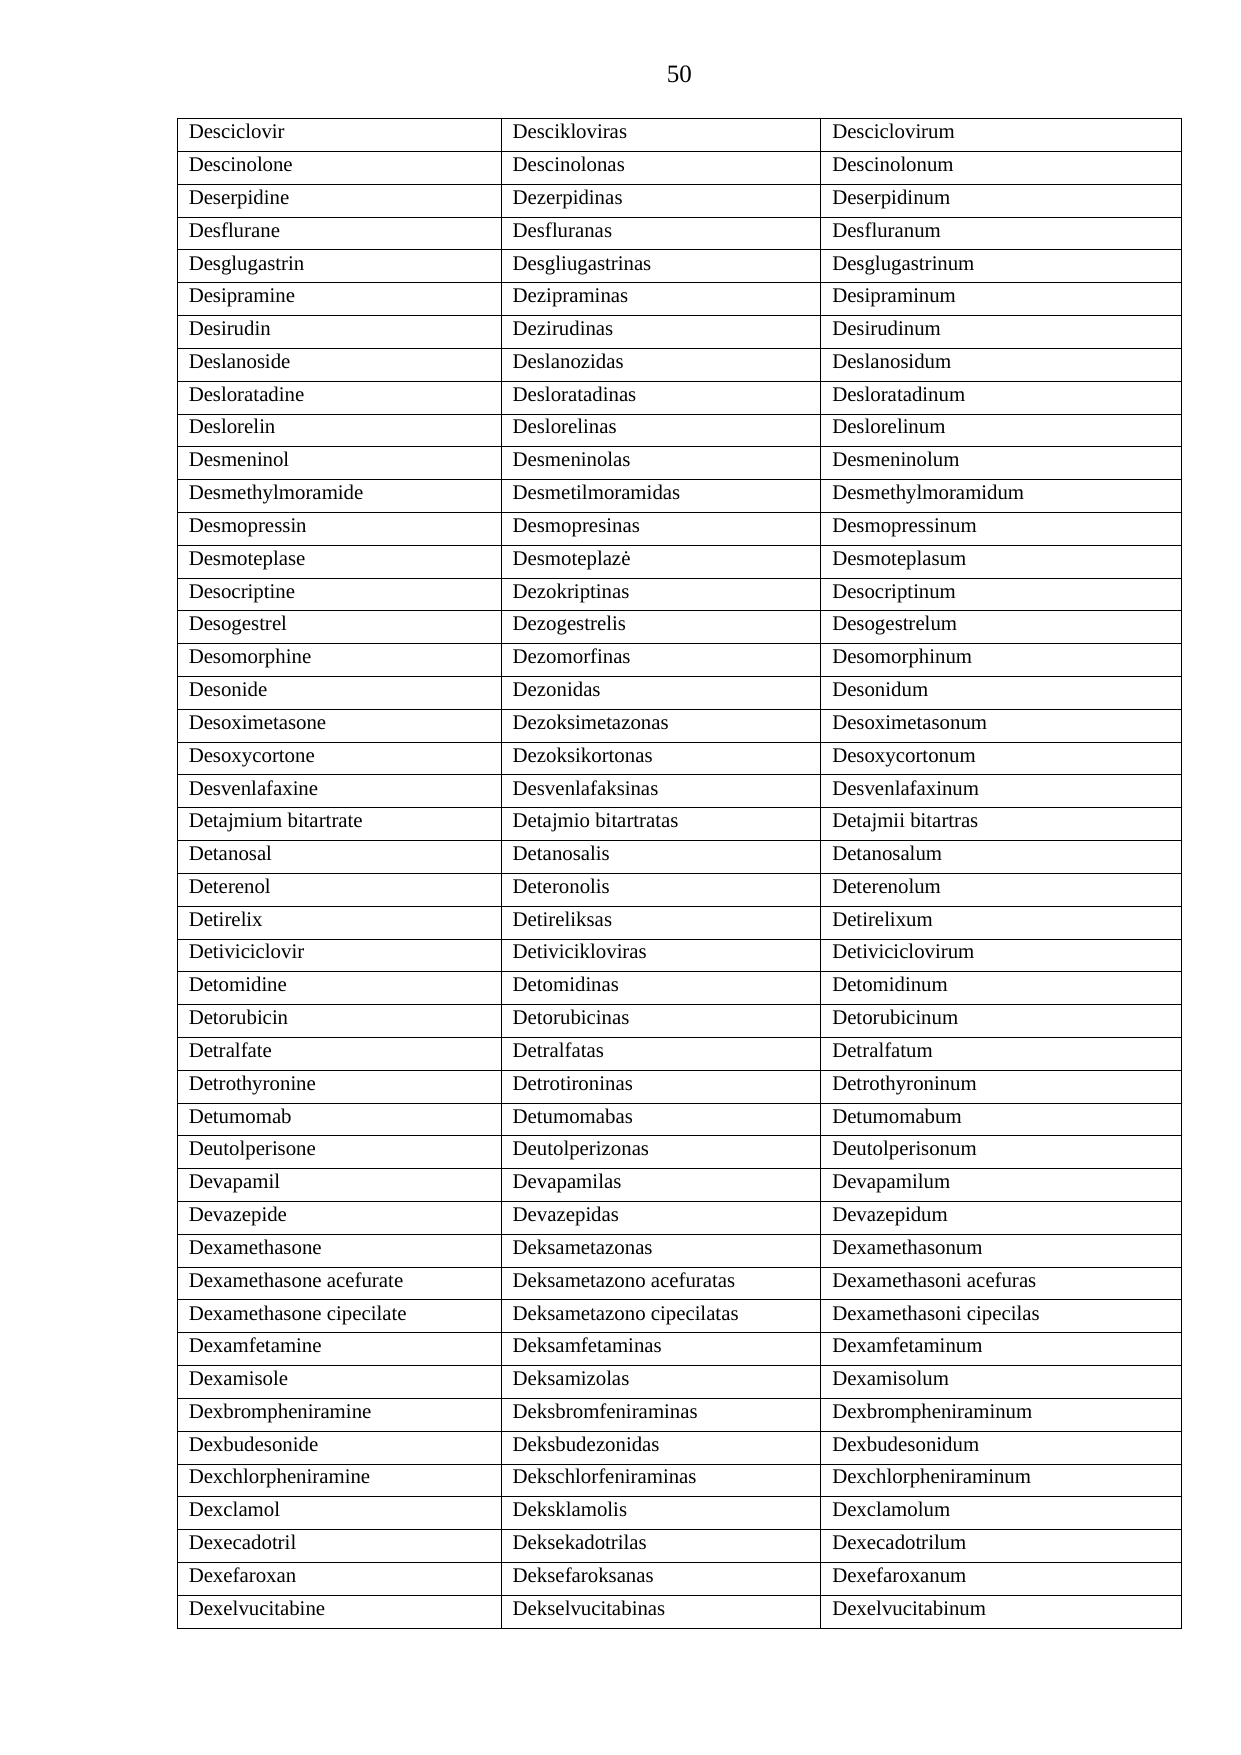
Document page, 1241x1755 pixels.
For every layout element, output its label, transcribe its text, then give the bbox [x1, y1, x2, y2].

table_cell Detorubicinum [821, 1005, 1181, 1037]
table_cell Deslanosidum [821, 349, 1181, 381]
table_cell Desvenlafaxine [178, 775, 501, 807]
table_cell Dezogestrelis [502, 611, 820, 643]
table_cell Dexamfetaminum [821, 1333, 1181, 1365]
table_cell Deksefaroksanas [502, 1563, 820, 1595]
table_cell Dexamisolum [821, 1366, 1181, 1398]
table_cell Dexchlorpheniraminum [821, 1465, 1181, 1496]
table_cell Descinolonas [502, 152, 820, 184]
table_cell Desglugastrinum [821, 250, 1181, 282]
table_cell Desfluranum [821, 218, 1181, 249]
table_cell Dezirudinas [502, 316, 820, 348]
table_cell Desipramine [178, 283, 501, 315]
table_cell Desloratadine [178, 382, 501, 413]
table_cell Desmeninolas [502, 447, 820, 479]
table_cell Dexclamol [178, 1497, 501, 1529]
table_cell Detajmium bitartrate [178, 808, 501, 840]
table_cell Desomorphine [178, 644, 501, 676]
table_cell Dexecadotrilum [821, 1530, 1181, 1562]
table_cell Desgliugastrinas [502, 250, 820, 282]
table_cell Deserpidinum [821, 185, 1181, 217]
table_cell Dexchlorpheniramine [178, 1465, 501, 1496]
table_cell Desonidum [821, 677, 1181, 709]
table_cell Desoxycortonum [821, 743, 1181, 774]
table_cell Desmopresinas [502, 513, 820, 545]
table_cell Deksametazonas [502, 1235, 820, 1267]
table_cell Detirelix [178, 907, 501, 938]
table_cell Deteronolis [502, 874, 820, 906]
table_cell Detrothyroninum [821, 1071, 1181, 1102]
table_cell Deterenol [178, 874, 501, 906]
table_cell Dekschlorfeniraminas [502, 1465, 820, 1496]
table_cell Dezipraminas [502, 283, 820, 315]
table_cell Detajmii bitartras [821, 808, 1181, 840]
table_cell Detiviciclovirum [821, 940, 1181, 971]
table_cell Deksbromfeniraminas [502, 1399, 820, 1431]
table_cell Dezokriptinas [502, 579, 820, 610]
table_cell Deksamizolas [502, 1366, 820, 1398]
table_cell Detomidine [178, 972, 501, 1004]
table_cell Desoxycortone [178, 743, 501, 774]
table_cell Desmetilmoramidas [502, 480, 820, 512]
table_cell Detajmio bitartratas [502, 808, 820, 840]
table_cell Deserpidine [178, 185, 501, 217]
table_cell Detralfatum [821, 1038, 1181, 1070]
table_cell Devapamilas [502, 1169, 820, 1201]
table_cell Deterenolum [821, 874, 1181, 906]
table_cell Dexefaroxan [178, 1563, 501, 1595]
table_cell Desoximetasonum [821, 710, 1181, 742]
table_cell Dexbrompheniraminum [821, 1399, 1181, 1431]
table_cell Desloratadinum [821, 382, 1181, 413]
table_cell Descinolonum [821, 152, 1181, 184]
table_cell Dexamethasonum [821, 1235, 1181, 1267]
table_cell Detorubicinas [502, 1005, 820, 1037]
table_cell Desipraminum [821, 283, 1181, 315]
table_cell Dexbrompheniramine [178, 1399, 501, 1431]
table_cell Dezoksimetazonas [502, 710, 820, 742]
table_cell Deutolperizonas [502, 1136, 820, 1168]
table_cell Deslanozidas [502, 349, 820, 381]
table_cell Desvenlafaxinum [821, 775, 1181, 807]
table_cell Descinolone [178, 152, 501, 184]
table_cell Desogestrel [178, 611, 501, 643]
table_cell Detirelixum [821, 907, 1181, 938]
table_cell Deutolperisonum [821, 1136, 1181, 1168]
table_cell Detumomabum [821, 1104, 1181, 1135]
table_cell Dexelvucitabinum [821, 1596, 1181, 1627]
table_cell Dekselvucitabinas [502, 1596, 820, 1627]
table_cell Deslorelin [178, 415, 501, 446]
table_cell Desirudin [178, 316, 501, 348]
table_cell Deksametazono acefuratas [502, 1268, 820, 1299]
table_cell Desirudinum [821, 316, 1181, 348]
table_cell Deslorelinum [821, 415, 1181, 446]
table_cell Dezerpidinas [502, 185, 820, 217]
table_cell Devazepide [178, 1202, 501, 1234]
table_cell Detrothyronine [178, 1071, 501, 1102]
table_cell Detomidinum [821, 972, 1181, 1004]
table_cell Detumomab [178, 1104, 501, 1135]
table_cell Dexefaroxanum [821, 1563, 1181, 1595]
table_cell Desmethylmoramide [178, 480, 501, 512]
table_cell Desmoteplasum [821, 546, 1181, 577]
table_cell Desloratadinas [502, 382, 820, 413]
table_cell Detumomabas [502, 1104, 820, 1135]
table_cell Detanosalis [502, 841, 820, 873]
table_cell Devazepidas [502, 1202, 820, 1234]
table_cell Desmopressin [178, 513, 501, 545]
table_cell Detralfate [178, 1038, 501, 1070]
table_cell Dexbudesonide [178, 1432, 501, 1463]
table_cell Desomorphinum [821, 644, 1181, 676]
table_cell Desocriptine [178, 579, 501, 610]
table_cell Dexamethasone cipecilate [178, 1300, 501, 1332]
table_cell Dexamethasone [178, 1235, 501, 1267]
table_cell Desmeninolum [821, 447, 1181, 479]
table_cell Dexamfetamine [178, 1333, 501, 1365]
table_cell Desmeninol [178, 447, 501, 479]
table_cell Desmethylmoramidum [821, 480, 1181, 512]
table_cell Detomidinas [502, 972, 820, 1004]
table_cell Deksbudezonidas [502, 1432, 820, 1463]
table_cell Desmoteplazė [502, 546, 820, 577]
table_cell Deksamfetaminas [502, 1333, 820, 1365]
table_cell Dexbudesonidum [821, 1432, 1181, 1463]
table_cell Dexamethasoni acefuras [821, 1268, 1181, 1299]
table_cell Dexamethasoni cipecilas [821, 1300, 1181, 1332]
table_cell Desoximetasone [178, 710, 501, 742]
table_cell Desvenlafaksinas [502, 775, 820, 807]
table_cell Detanosalum [821, 841, 1181, 873]
table_cell Dexclamolum [821, 1497, 1181, 1529]
table_cell Deslorelinas [502, 415, 820, 446]
table_cell Dexecadotril [178, 1530, 501, 1562]
table_cell Desmopressinum [821, 513, 1181, 545]
table_cell Desmoteplase [178, 546, 501, 577]
table_cell Dezonidas [502, 677, 820, 709]
table_cell Desfluranas [502, 218, 820, 249]
table_cell Desciclovirum [821, 119, 1181, 151]
table_cell Devapamilum [821, 1169, 1181, 1201]
table_cell Dexamisole [178, 1366, 501, 1398]
table_cell Descikloviras [502, 119, 820, 151]
table_cell Desocriptinum [821, 579, 1181, 610]
table_cell Detanosal [178, 841, 501, 873]
table_cell Desflurane [178, 218, 501, 249]
table_cell Desogestrelum [821, 611, 1181, 643]
table_cell Detireliksas [502, 907, 820, 938]
table_cell Detralfatas [502, 1038, 820, 1070]
table_cell Deksametazono cipecilatas [502, 1300, 820, 1332]
table_cell Deksklamolis [502, 1497, 820, 1529]
table_cell Deksekadotrilas [502, 1530, 820, 1562]
table_cell Deslanoside [178, 349, 501, 381]
table_cell Dexamethasone acefurate [178, 1268, 501, 1299]
table_cell Desciclovir [178, 119, 501, 151]
table_cell Desglugastrin [178, 250, 501, 282]
table_cell Devapamil [178, 1169, 501, 1201]
table_cell Desonide [178, 677, 501, 709]
table_cell Detivicikloviras [502, 940, 820, 971]
table_cell Detrotironinas [502, 1071, 820, 1102]
table_cell Dexelvucitabine [178, 1596, 501, 1627]
table_cell Devazepidum [821, 1202, 1181, 1234]
table_cell Detorubicin [178, 1005, 501, 1037]
table_cell Detiviciclovir [178, 940, 501, 971]
table_cell Dezoksikortonas [502, 743, 820, 774]
table_cell Dezomorfinas [502, 644, 820, 676]
table_cell Deutolperisone [178, 1136, 501, 1168]
